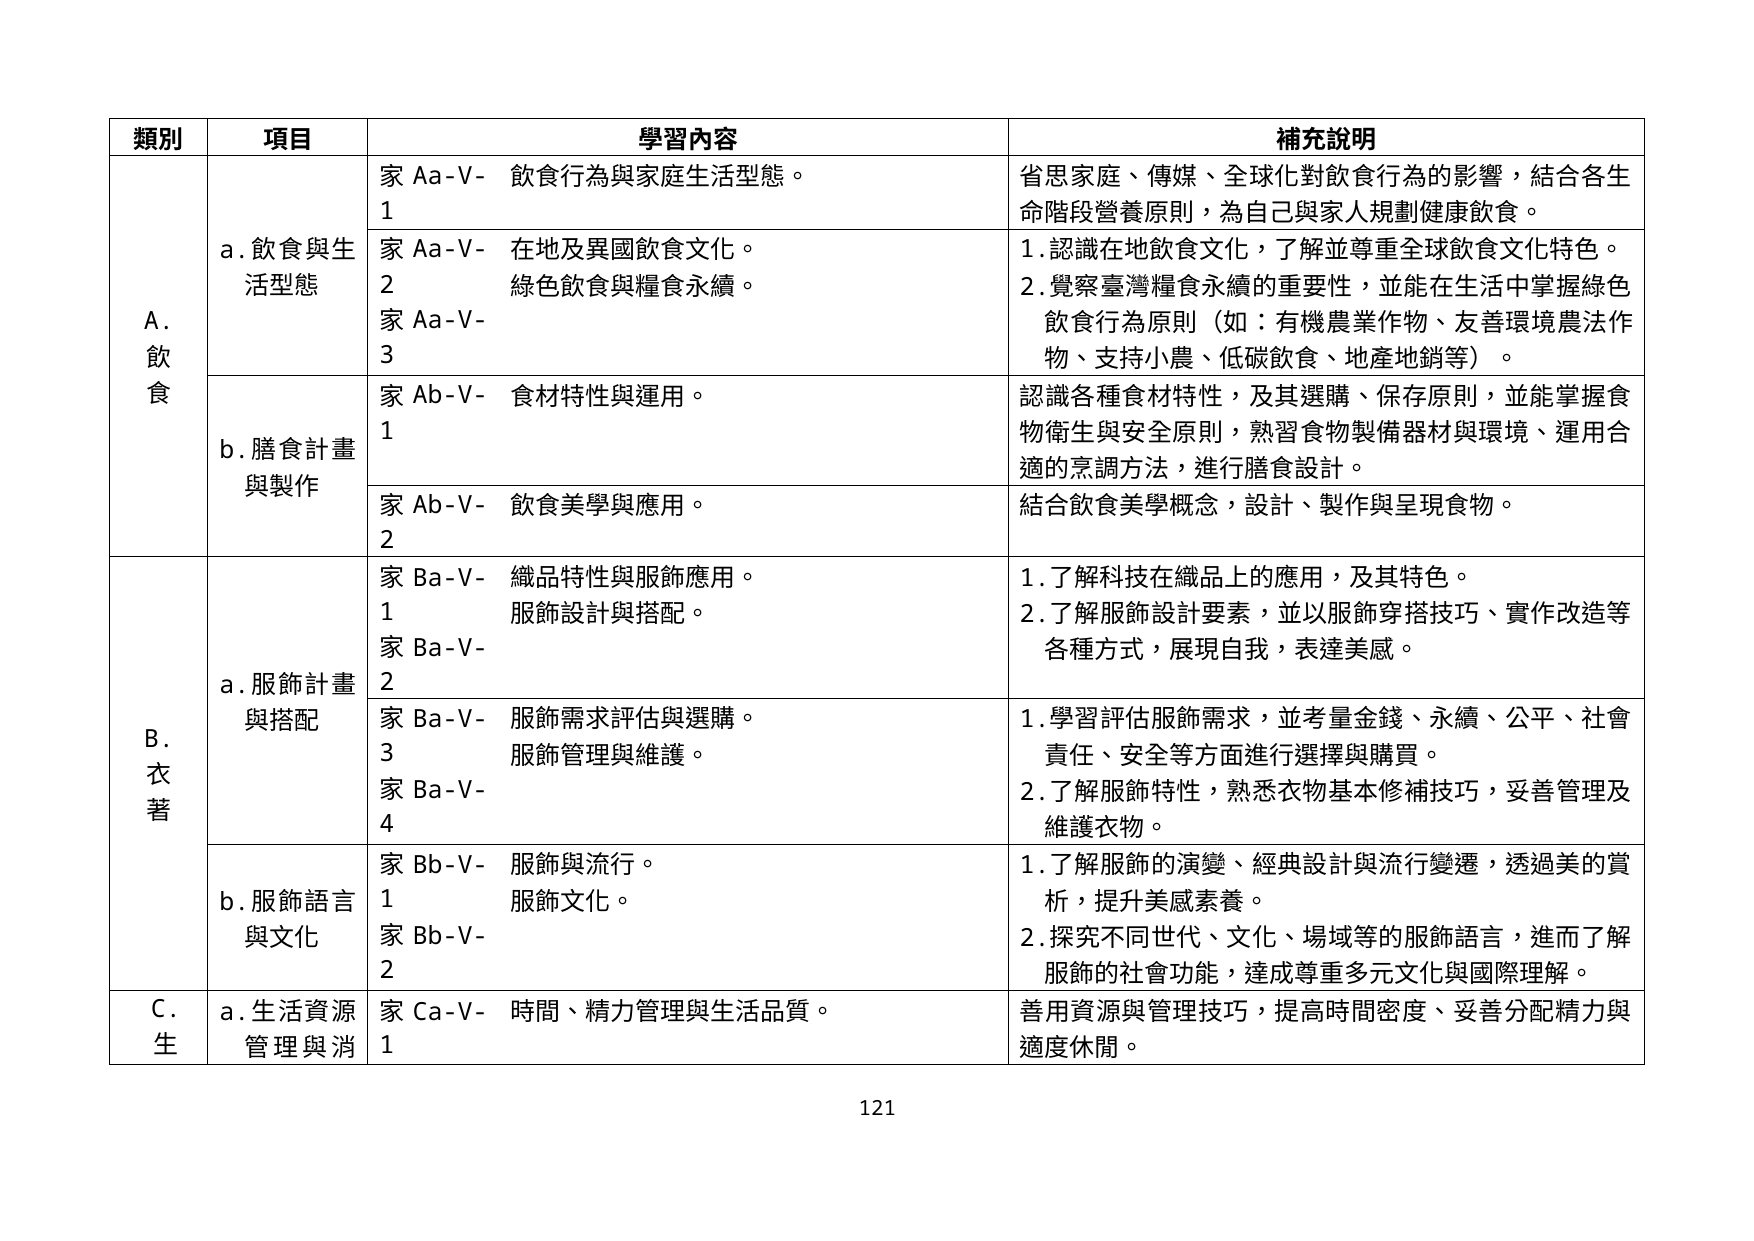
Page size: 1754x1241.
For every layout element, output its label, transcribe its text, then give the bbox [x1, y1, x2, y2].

table_cell 在地及異國飲食文化。 綠色飲食與糧食永續。 [499, 230, 1008, 375]
table_cell 飲食行為與家庭生活型態。 [499, 156, 1008, 229]
table_cell 1.了解服飾的演變、經典設計與流行變遷，透過美的賞析，提升美感素養。 2.探究不同世代、文化、場域等的服飾語言，進而了解服飾的社會功能，達成尊重多元文化與國際理解。 [1009, 845, 1644, 990]
table_cell 結合飲食美學概念，設計、製作與呈現食物。 [1009, 486, 1644, 556]
table_cell 食材特性與運用。 [499, 376, 1008, 485]
table_cell 省思家庭、傳媒、全球化對飲食行為的影響，結合各生命階段營養原則，為自己與家人規劃健康飲食。 [1009, 156, 1644, 229]
table_cell 家Ca-V-1 [368, 991, 499, 1063]
table_cell 家Ab-V-2 [368, 486, 499, 556]
table_cell 織品特性與服飾應用。 服飾設計與搭配。 [499, 557, 1008, 698]
table_cell 家Ab-V-1 [368, 376, 499, 485]
table_cell B. 衣 著 [110, 557, 207, 990]
table_cell b.膳食計畫與製作 [208, 376, 367, 556]
table_header 補充說明 [1009, 119, 1644, 155]
table_header 類別 [110, 119, 207, 155]
table_header 項目 [208, 119, 367, 155]
table_cell b.服飾語言與文化 [208, 845, 367, 990]
table_header 學習內容 [368, 119, 1008, 155]
table_cell 1.學習評估服飾需求，並考量金錢、永續、公平、社會責任、安全等方面進行選擇與購買。 2.了解服飾特性，熟悉衣物基本修補技巧，妥善管理及維護衣物。 [1009, 699, 1644, 844]
table_cell 家Aa-V-1 [368, 156, 499, 229]
table_cell a.服飾計畫與搭配 [208, 557, 367, 844]
table_cell 家Ba-V-3 家Ba-V-4 [368, 699, 499, 844]
table_cell a.生活資源管理與消 [208, 991, 367, 1063]
table_cell C. 生 [110, 991, 207, 1063]
table_cell A. 飲 食 [110, 156, 207, 556]
table_cell 飲食美學與應用。 [499, 486, 1008, 556]
table_cell 家Aa-V-2 家Aa-V-3 [368, 230, 499, 375]
table_cell 善用資源與管理技巧，提高時間密度、妥善分配精力與適度休閒。 [1009, 991, 1644, 1063]
table_cell a.飲食與生活型態 [208, 156, 367, 375]
table_cell 時間、精力管理與生活品質。 [499, 991, 1008, 1063]
table_cell 家Bb-V-1 家Bb-V-2 [368, 845, 499, 990]
table_cell 服飾需求評估與選購。 服飾管理與維護。 [499, 699, 1008, 844]
table_cell 家Ba-V-1 家Ba-V-2 [368, 557, 499, 698]
table_cell 1.認識在地飲食文化，了解並尊重全球飲食文化特色。 2.覺察臺灣糧食永續的重要性，並能在生活中掌握綠色飲食行為原則（如：有機農業作物、友善環境農法作物、支持小農、低碳飲食、地產地銷等）。 [1009, 230, 1644, 375]
table_cell 服飾與流行。 服飾文化。 [499, 845, 1008, 990]
table_cell 1.了解科技在織品上的應用，及其特色。 2.了解服飾設計要素，並以服飾穿搭技巧、實作改造等各種方式，展現自我，表達美感。 [1009, 557, 1644, 698]
table_cell 認識各種食材特性，及其選購、保存原則，並能掌握食物衛生與安全原則，熟習食物製備器材與環境、運用合適的烹調方法，進行膳食設計。 [1009, 376, 1644, 485]
